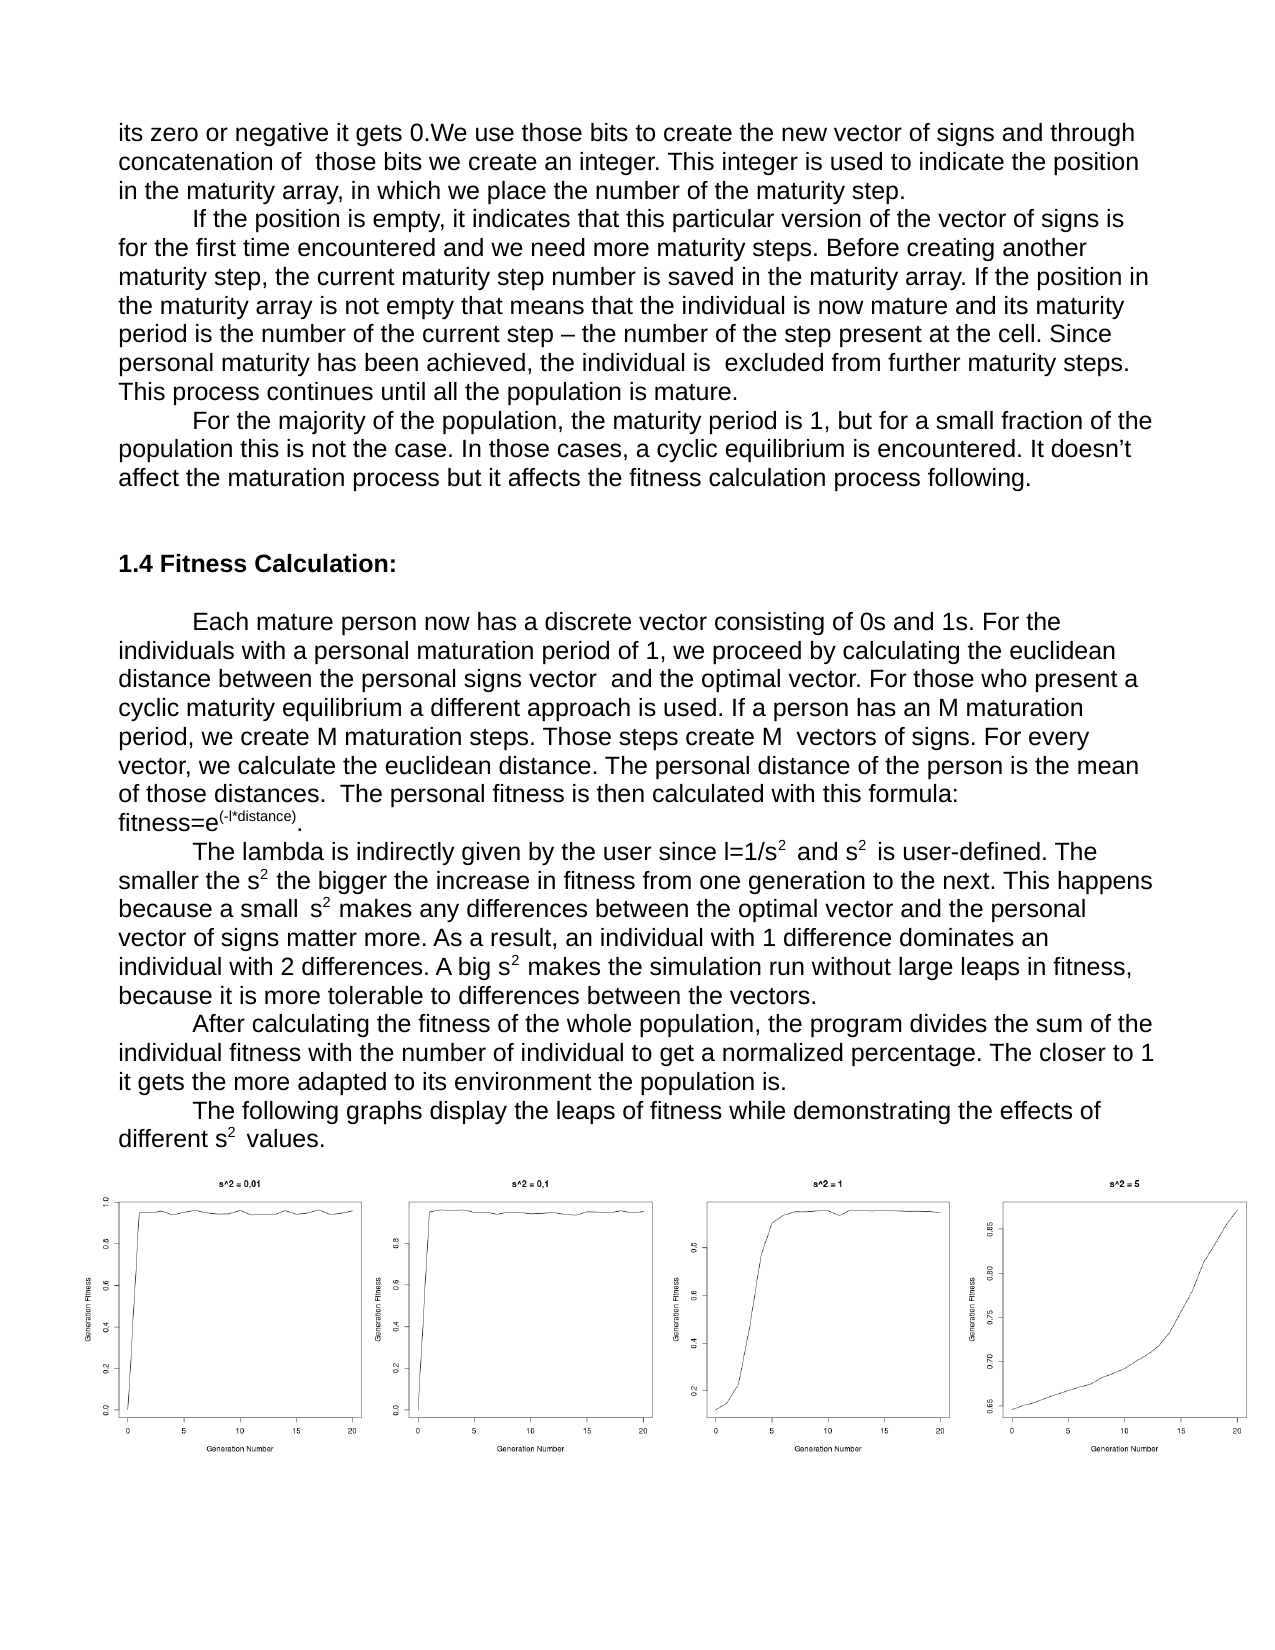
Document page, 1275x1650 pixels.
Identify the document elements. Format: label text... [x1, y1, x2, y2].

picture [82, 1165, 1265, 1463]
text After calculating the fitness of the whole population, the program divides the sum of the individual fitness with the number of individual to get a normalized percentage. The closer to 1 it gets the more adapted to its environment the population is. [118, 1009, 1157, 1096]
text fitness=e(-l*distance). [118, 808, 1157, 837]
text The following graphs display the leaps of fitness while demonstrating the effects of different s2 values. [118, 1096, 1157, 1153]
text If the position is empty, it indicates that this particular version of the vector of signs is for the first time encountered and we need more maturity steps. Before creating another maturity step, the current maturity step number is saved in the maturity array. If the position in the maturity array is not empty that means that the individual is now mature and its maturity period is the number of the current step – the number of the step present at the cell. Since personal maturity has been achieved, the individual is excluded from further maturity steps. This process continues until all the population is mature. [118, 204, 1157, 406]
text Each mature person now has a discrete vector consisting of 0s and 1s. For the individuals with a personal maturation period of 1, we proceed by calculating the euclidean distance between the personal signs vector and the optimal vector. For those who present a cyclic maturity equilibrium a different approach is used. If a person has an M maturation period, we create M maturation steps. Those steps create M vectors of signs. For every vector, we calculate the euclidean distance. The personal distance of the person is the mean of those distances. The personal fitness is then calculated with this formula: [118, 607, 1157, 808]
text For the majority of the population, the maturity period is 1, but for a small fraction of the population this is not the case. In those cases, a cyclic equilibrium is encountered. It doesn’t affect the maturation process but it affects the fitness calculation process following. [118, 406, 1157, 492]
text The lambda is indirectly given by the user since l=1/s2 and s2 is user-defined. The smaller the s2 the bigger the increase in fitness from one generation to the next. This happens because a small s2 makes any differences between the optimal vector and the personal vector of signs matter more. As a result, an individual with 1 difference dominates an individual with 2 differences. A big s2 makes the simulation run without large leaps in fitness, because it is more tolerable to differences between the vectors. [118, 837, 1157, 1009]
text 1.4 Fitness Calculation: [118, 549, 1157, 578]
text its zero or negative it gets 0.We use those bits to create the new vector of signs and through concatenation of those bits we create an integer. This integer is used to indicate the position in the maturity array, in which we place the number of the maturity step. [118, 118, 1157, 204]
